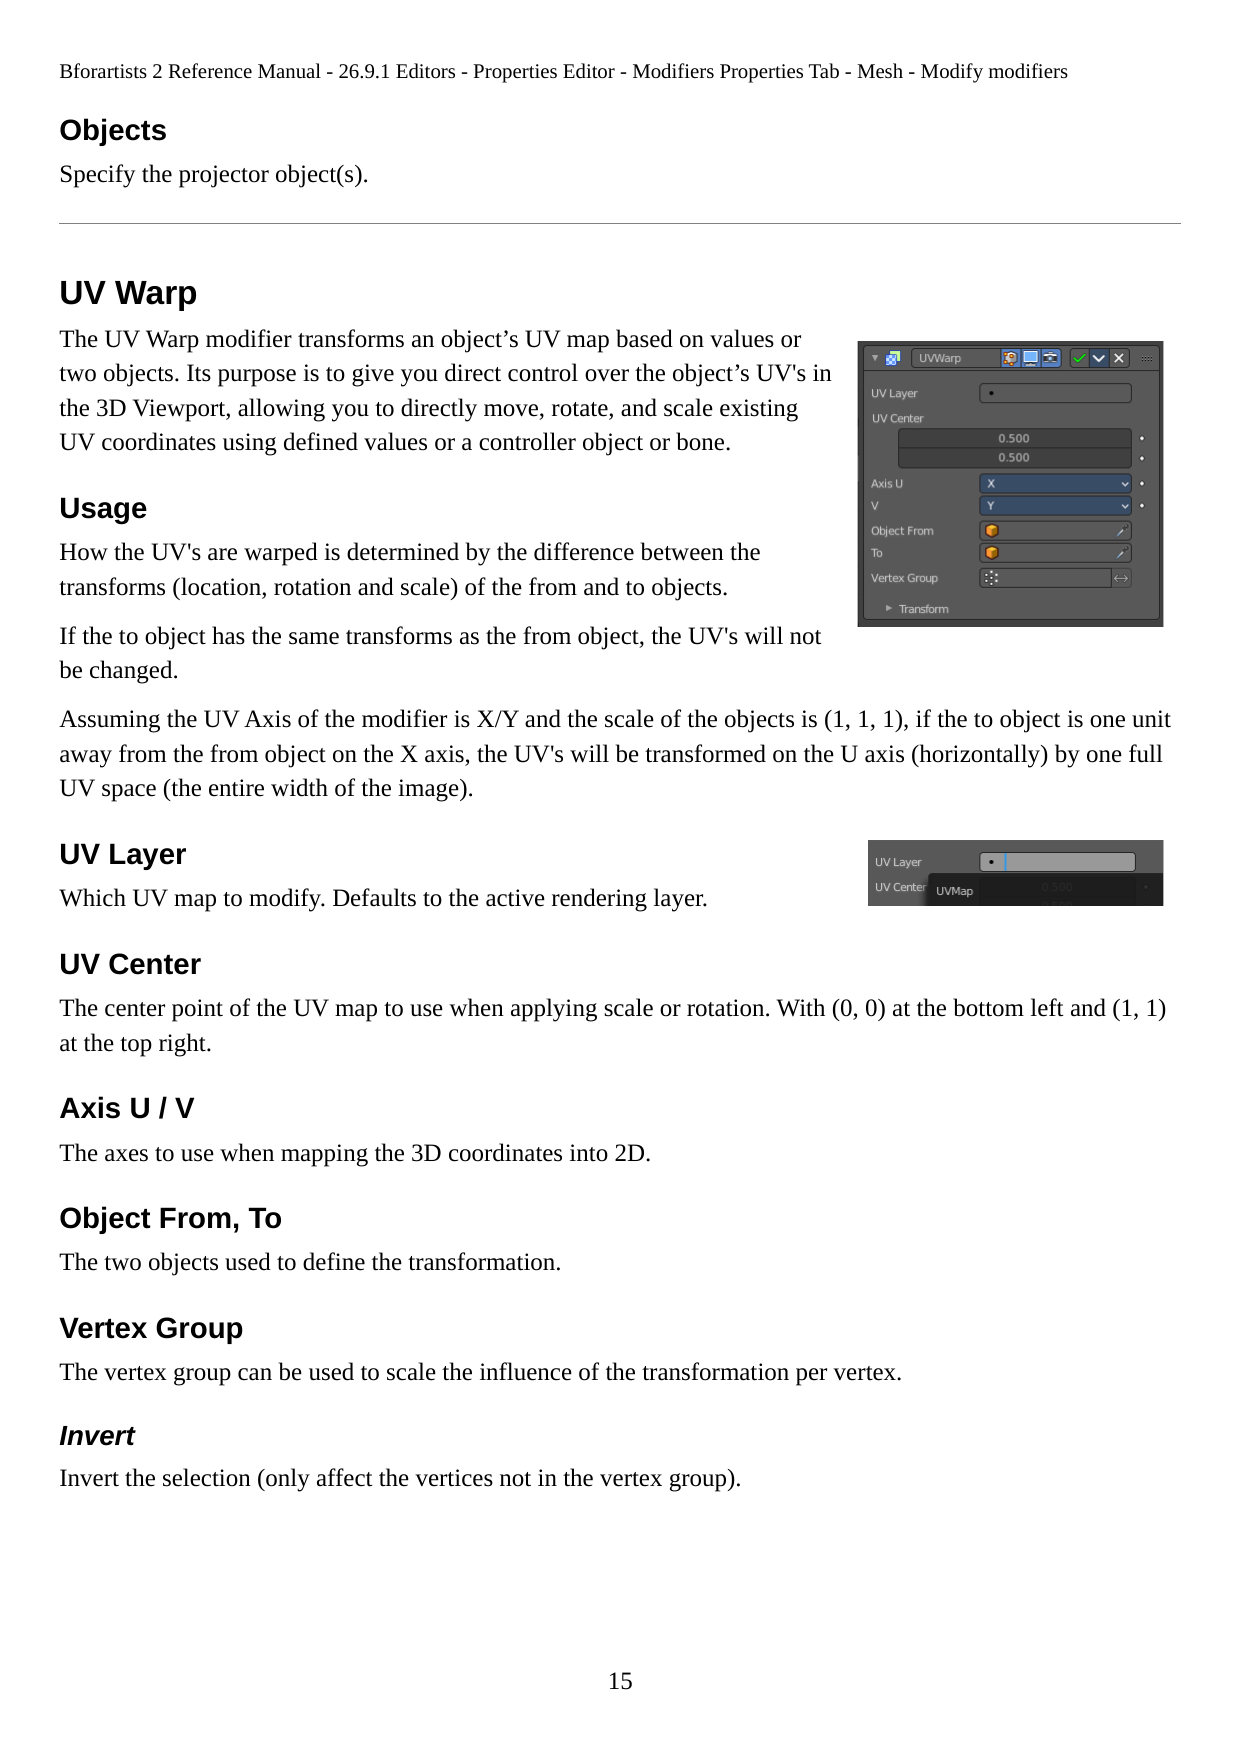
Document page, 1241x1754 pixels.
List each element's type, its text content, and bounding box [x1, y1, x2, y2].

subtitle Invert [59, 1419, 1181, 1451]
subtitle Usage [59, 491, 857, 525]
text Assuming the UV Axis of the modifier is X/Y and the scale of the objects is (1, 1, 1), if the to object is one unit away from the from object on the X axis, the UV's will be transformed on the U axis (horizontally) by one full UV space (the entire width of the image). [59, 704, 1181, 802]
text The vertex group can be used to scale the influence of the transformation per vertex. [59, 1357, 1181, 1386]
text The axes to use when mapping the 3D coordinates into 2D. [59, 1138, 1181, 1166]
subtitle UV Layer [59, 837, 1181, 871]
picture [857, 341, 1164, 627]
text Specify the projector object(s). [59, 159, 1181, 188]
text How the UV's are warped is determined by the difference between the transforms (location, rotation and scale) of the from and to objects. [59, 537, 857, 601]
text If the to object has the same transforms as the from object, the UV's will not be changed. [59, 621, 1181, 684]
text Which UV map to modify. Defaults to the active rendering layer. [59, 883, 1181, 912]
text The two objects used to define the transformation. [59, 1247, 1181, 1276]
text The center point of the UV map to use when applying scale or rotation. With (0, 0) at the bottom left and (1, 1) at the top right. [59, 993, 1181, 1056]
picture [868, 840, 1164, 906]
subtitle Object From, To [59, 1201, 1181, 1235]
text Invert the selection (only affect the vertices not in the vertex group). [59, 1463, 1181, 1492]
subtitle Vertex Group [59, 1311, 1181, 1345]
subtitle Axis U / V [59, 1091, 1181, 1125]
text The UV Warp modifier transforms an object’s UV map based on values or two objects. Its purpose is to give you direct control over the object’s UV's in the 3D Viewport, allowing you to directly move, rotate, and scale existing UV coordinates using defined values or a controller object or bone. [59, 324, 1181, 456]
subtitle Objects [59, 113, 1181, 146]
subtitle UV Warp [59, 273, 1181, 312]
subtitle [1164, 491, 1181, 525]
subtitle UV Center [59, 947, 1181, 981]
